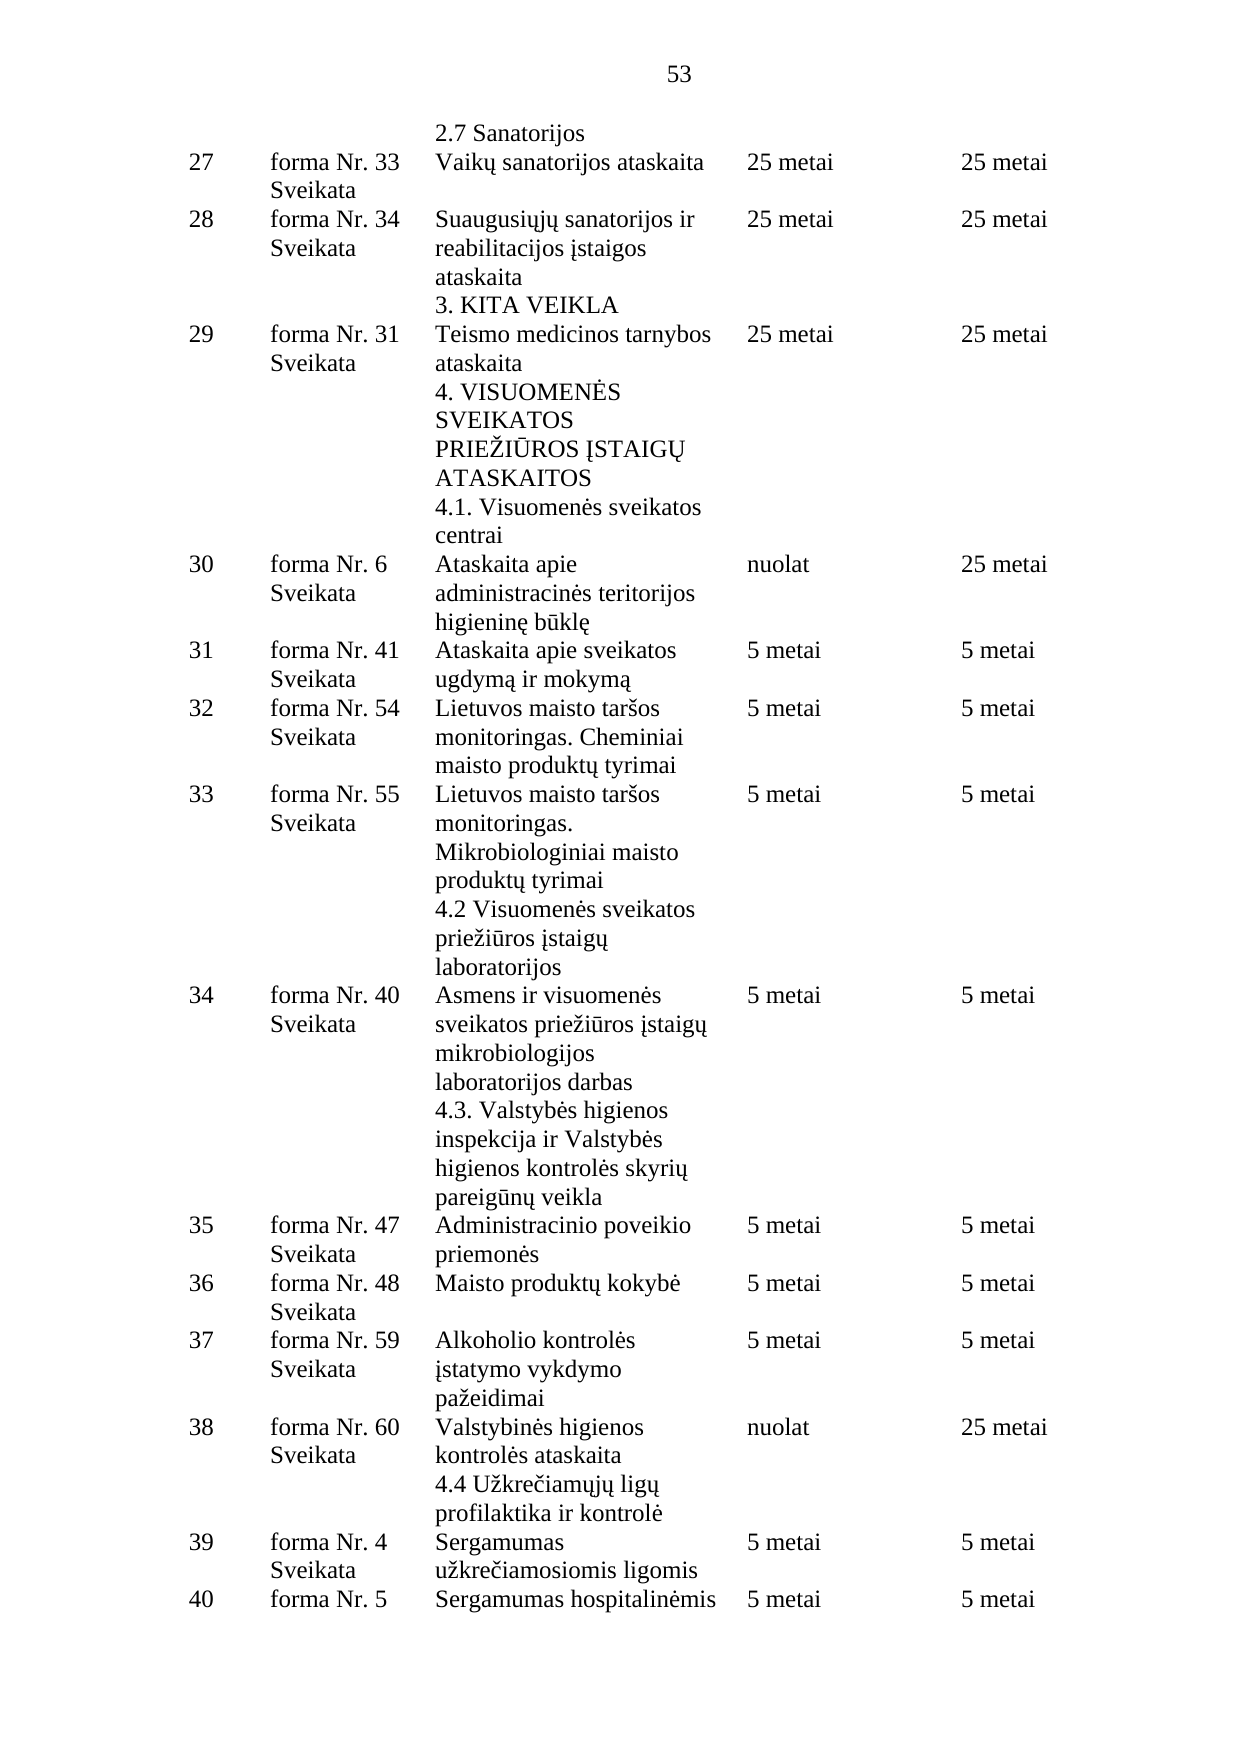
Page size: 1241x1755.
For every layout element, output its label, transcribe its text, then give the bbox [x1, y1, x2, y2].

table_cell [177, 1096, 259, 1211]
table_cell 4.1. Visuomenės sveikatos centrai [424, 492, 736, 549]
table_cell forma Nr. 4 Sveikata [259, 1527, 424, 1584]
table_cell 38 [177, 1412, 259, 1469]
table_cell [736, 1469, 949, 1527]
table_cell Valstybinės higienos kontrolės ataskaita [424, 1412, 736, 1469]
table_cell [736, 377, 949, 492]
table_cell forma Nr. 34 Sveikata [259, 204, 424, 291]
table_cell [950, 894, 1181, 981]
table_cell 5 metai [950, 981, 1181, 1096]
table_cell [259, 492, 424, 549]
table_cell [177, 1469, 259, 1527]
table_cell Ataskaita apie sveikatos ugdymą ir mokymą [424, 636, 736, 693]
table_cell [177, 118, 259, 147]
table_cell 5 metai [950, 1527, 1181, 1584]
table_cell 5 metai [950, 1211, 1181, 1268]
table_cell 5 metai [950, 636, 1181, 693]
table_cell 5 metai [950, 693, 1181, 779]
table_cell 4. VISUOMENĖS SVEIKATOS PRIEŽIŪROS ĮSTAIGŲ ATASKAITOS [424, 377, 736, 492]
table_cell 4.3. Valstybės higienos inspekcija ir Valstybės higienos kontrolės skyrių pareigūnų veikla [424, 1096, 736, 1211]
table_cell forma Nr. 33 Sveikata [259, 147, 424, 204]
table_cell forma Nr. 31 Sveikata [259, 319, 424, 377]
table_cell 5 metai [736, 693, 949, 779]
table_cell [736, 492, 949, 549]
table_cell 25 metai [736, 147, 949, 204]
table_cell 32 [177, 693, 259, 779]
table_cell [177, 894, 259, 981]
table_cell 5 metai [736, 1584, 949, 1613]
table_cell 25 metai [736, 319, 949, 377]
table_cell Sergamumas hospitalinėmis [424, 1584, 736, 1613]
table_cell Sergamumas užkrečiamosiomis ligomis [424, 1527, 736, 1584]
table_cell 28 [177, 204, 259, 291]
table_cell [950, 377, 1181, 492]
table_cell nuolat [736, 549, 949, 636]
table_cell [177, 377, 259, 492]
table_cell [259, 1096, 424, 1211]
table_cell forma Nr. 54 Sveikata [259, 693, 424, 779]
table_cell 39 [177, 1527, 259, 1584]
table_cell 25 metai [950, 204, 1181, 291]
table_cell [950, 1096, 1181, 1211]
table_cell 25 metai [950, 1412, 1181, 1469]
table_cell 4.2 Visuomenės sveikatos priežiūros įstaigų laboratorijos [424, 894, 736, 981]
table_cell [177, 492, 259, 549]
table_cell forma Nr. 41 Sveikata [259, 636, 424, 693]
table_cell 25 metai [950, 147, 1181, 204]
table_cell 5 metai [950, 1584, 1181, 1613]
table_cell 37 [177, 1326, 259, 1412]
table_cell 5 metai [736, 981, 949, 1096]
table_cell 36 [177, 1268, 259, 1326]
table_cell forma Nr. 55 Sveikata [259, 779, 424, 894]
table_cell 5 metai [736, 636, 949, 693]
table_cell forma Nr. 6 Sveikata [259, 549, 424, 636]
table_cell 5 metai [950, 779, 1181, 894]
table_cell Alkoholio kontrolės įstatymo vykdymo pažeidimai [424, 1326, 736, 1412]
table_cell [950, 291, 1181, 319]
table_cell [259, 894, 424, 981]
table_cell [950, 118, 1181, 147]
table_cell forma Nr. 40 Sveikata [259, 981, 424, 1096]
table_cell 40 [177, 1584, 259, 1613]
table_cell [177, 291, 259, 319]
table_cell forma Nr. 5 [259, 1584, 424, 1613]
table_cell 4.4 Užkrečiamųjų ligų profilaktika ir kontrolė [424, 1469, 736, 1527]
table_cell [736, 894, 949, 981]
table_cell [736, 118, 949, 147]
table_cell Administracinio poveikio priemonės [424, 1211, 736, 1268]
table_cell Maisto produktų kokybė [424, 1268, 736, 1326]
table_cell forma Nr. 48 Sveikata [259, 1268, 424, 1326]
table_cell 25 metai [950, 319, 1181, 377]
table_cell 5 metai [950, 1268, 1181, 1326]
table_cell 25 metai [736, 204, 949, 291]
table_cell [259, 377, 424, 492]
table_cell Suaugusiųjų sanatorijos ir reabilitacijos įstaigos ataskaita [424, 204, 736, 291]
table_cell [736, 1096, 949, 1211]
table_cell 33 [177, 779, 259, 894]
table_cell [950, 1469, 1181, 1527]
table_cell [259, 291, 424, 319]
table_cell Lietuvos maisto taršos monitoringas. Cheminiai maisto produktų tyrimai [424, 693, 736, 779]
table_cell Ataskaita apie administracinės teritorijos higieninę būklę [424, 549, 736, 636]
table_cell Vaikų sanatorijos ataskaita [424, 147, 736, 204]
table_cell Asmens ir visuomenės sveikatos priežiūros įstaigų mikrobiologijos laboratorijos darbas [424, 981, 736, 1096]
table_cell 27 [177, 147, 259, 204]
table_cell [259, 118, 424, 147]
table_cell 29 [177, 319, 259, 377]
table_cell Teismo medicinos tarnybos ataskaita [424, 319, 736, 377]
table_cell forma Nr. 60 Sveikata [259, 1412, 424, 1469]
table_cell 34 [177, 981, 259, 1096]
table_cell 3. KITA VEIKLA [424, 291, 736, 319]
table_cell 30 [177, 549, 259, 636]
table_cell 5 metai [950, 1326, 1181, 1412]
table_cell 35 [177, 1211, 259, 1268]
table_cell [736, 291, 949, 319]
table_cell 25 metai [950, 549, 1181, 636]
table_cell 5 metai [736, 1211, 949, 1268]
table_cell Lietuvos maisto taršos monitoringas. Mikrobiologiniai maisto produktų tyrimai [424, 779, 736, 894]
table_cell 5 metai [736, 779, 949, 894]
table_cell forma Nr. 59 Sveikata [259, 1326, 424, 1412]
table_cell nuolat [736, 1412, 949, 1469]
table_cell forma Nr. 47 Sveikata [259, 1211, 424, 1268]
table_cell 5 metai [736, 1527, 949, 1584]
table_cell [259, 1469, 424, 1527]
table_cell 2.7 Sanatorijos [424, 118, 736, 147]
table_cell 31 [177, 636, 259, 693]
table_cell 5 metai [736, 1326, 949, 1412]
table_cell 5 metai [736, 1268, 949, 1326]
table_cell [950, 492, 1181, 549]
